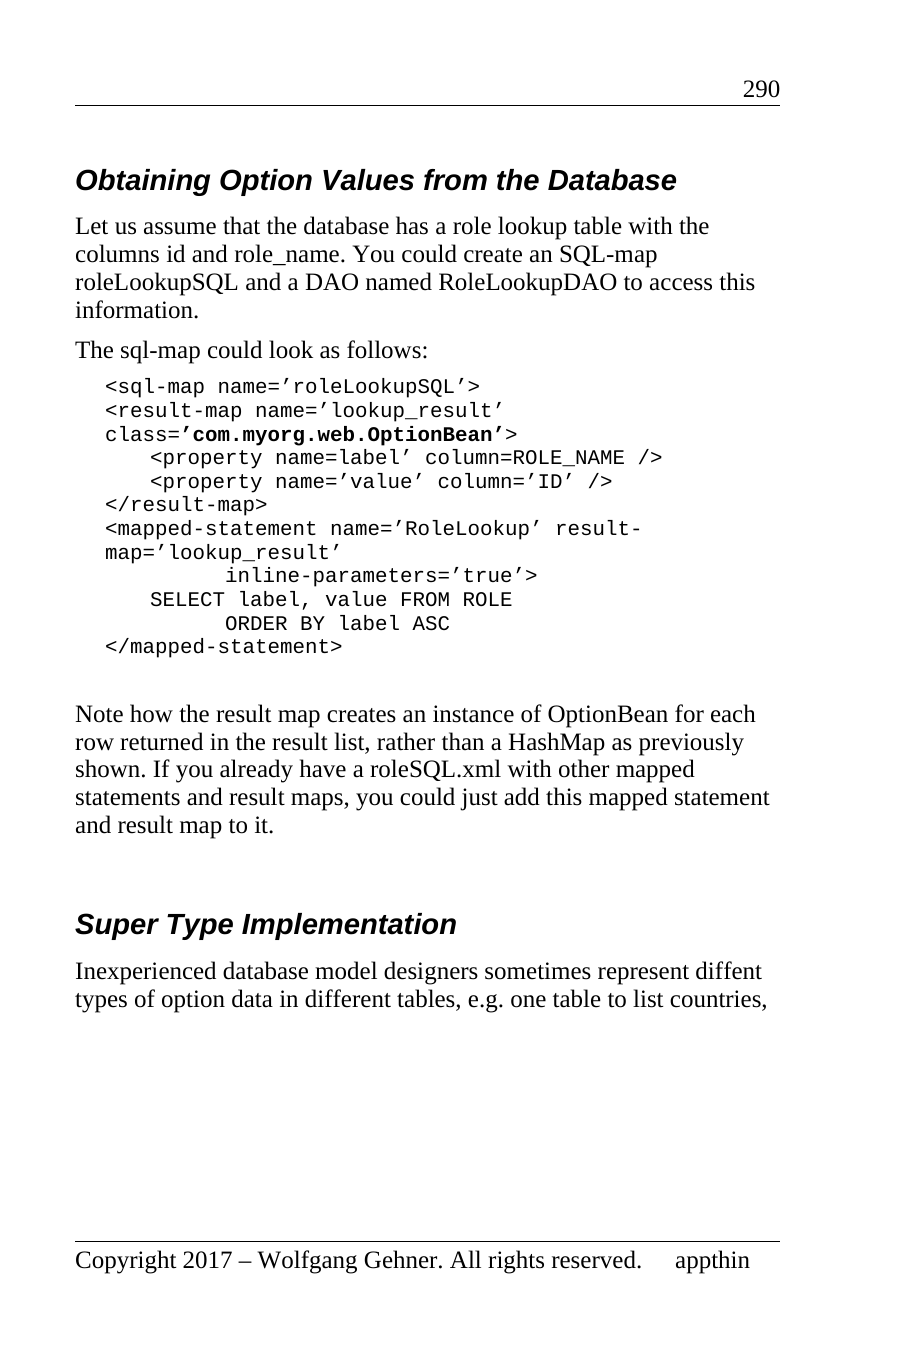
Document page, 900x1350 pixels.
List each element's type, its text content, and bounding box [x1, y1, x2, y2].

text Let us assume that the database has a role lookup table with the columns id and role_name. You could create an SQL-map roleLookupSQL and a DAO named RoleLookupDAO to access this information. [75, 213, 780, 323]
text Note how the result map creates an instance of OptionBean for each row returned in the result list, rather than a HashMap as previously shown. If you already have a roleSQL.xml with other mapped statements and result maps, you could just add this mapped statement and result map to it. [75, 700, 780, 839]
subtitle Super Type Implementation [75, 908, 780, 941]
text <sql-map name=’roleLookupSQL’> <result-map name=’lookup_result’ class=’com.myorg.web.OptionBean’> <property name=label’ column=ROLE_NAME /> <property name=’value’ column=’ID’ /> </result-map> <mapped-statement name=’RoleLookup’ result-map=’lookup_result’ inline-parameters=’true’> SELECT label, value FROM ROLE ORDER BY label ASC </mapped-statement> [105, 376, 780, 660]
text Inexperienced database model designers sometimes represent diffent types of option data in different tables, e.g. one table to list countries, [75, 957, 780, 1013]
text The sql-map could look as follows: [75, 336, 780, 364]
subtitle Obtaining Option Values from the Database [75, 163, 780, 196]
